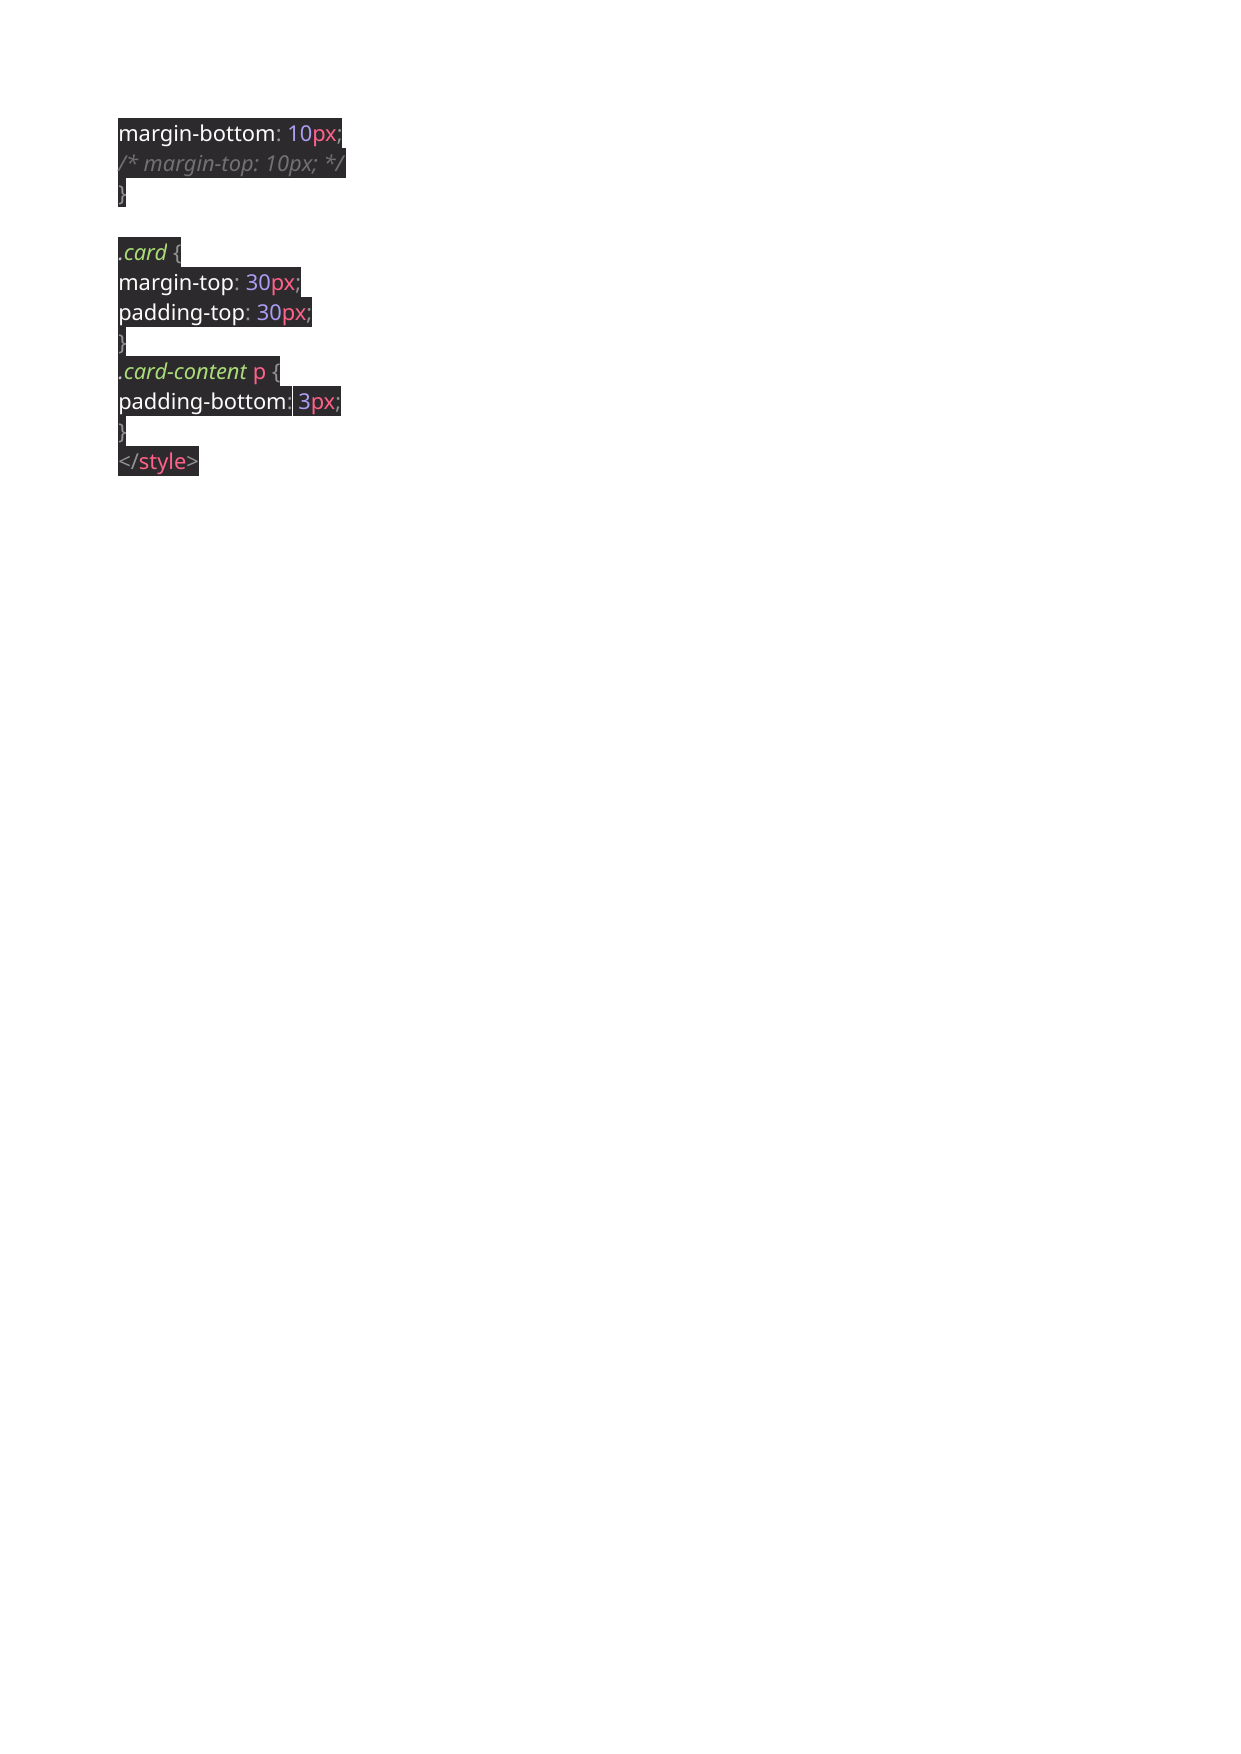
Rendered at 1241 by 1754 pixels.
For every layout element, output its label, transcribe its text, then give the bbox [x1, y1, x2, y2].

text .card-content p { [118, 356, 1122, 386]
text margin-bottom: 10px; [118, 118, 1122, 148]
text </style> [118, 446, 1122, 476]
text padding-top: 30px; [118, 297, 1122, 327]
text .card { [118, 237, 1122, 267]
text padding-bottom: 3px; [118, 386, 1122, 416]
text /* margin-top: 10px; */ [118, 148, 1122, 178]
text } [118, 327, 1122, 356]
text } [118, 178, 1122, 207]
text } [118, 416, 1122, 446]
text margin-top: 30px; [118, 267, 1122, 297]
